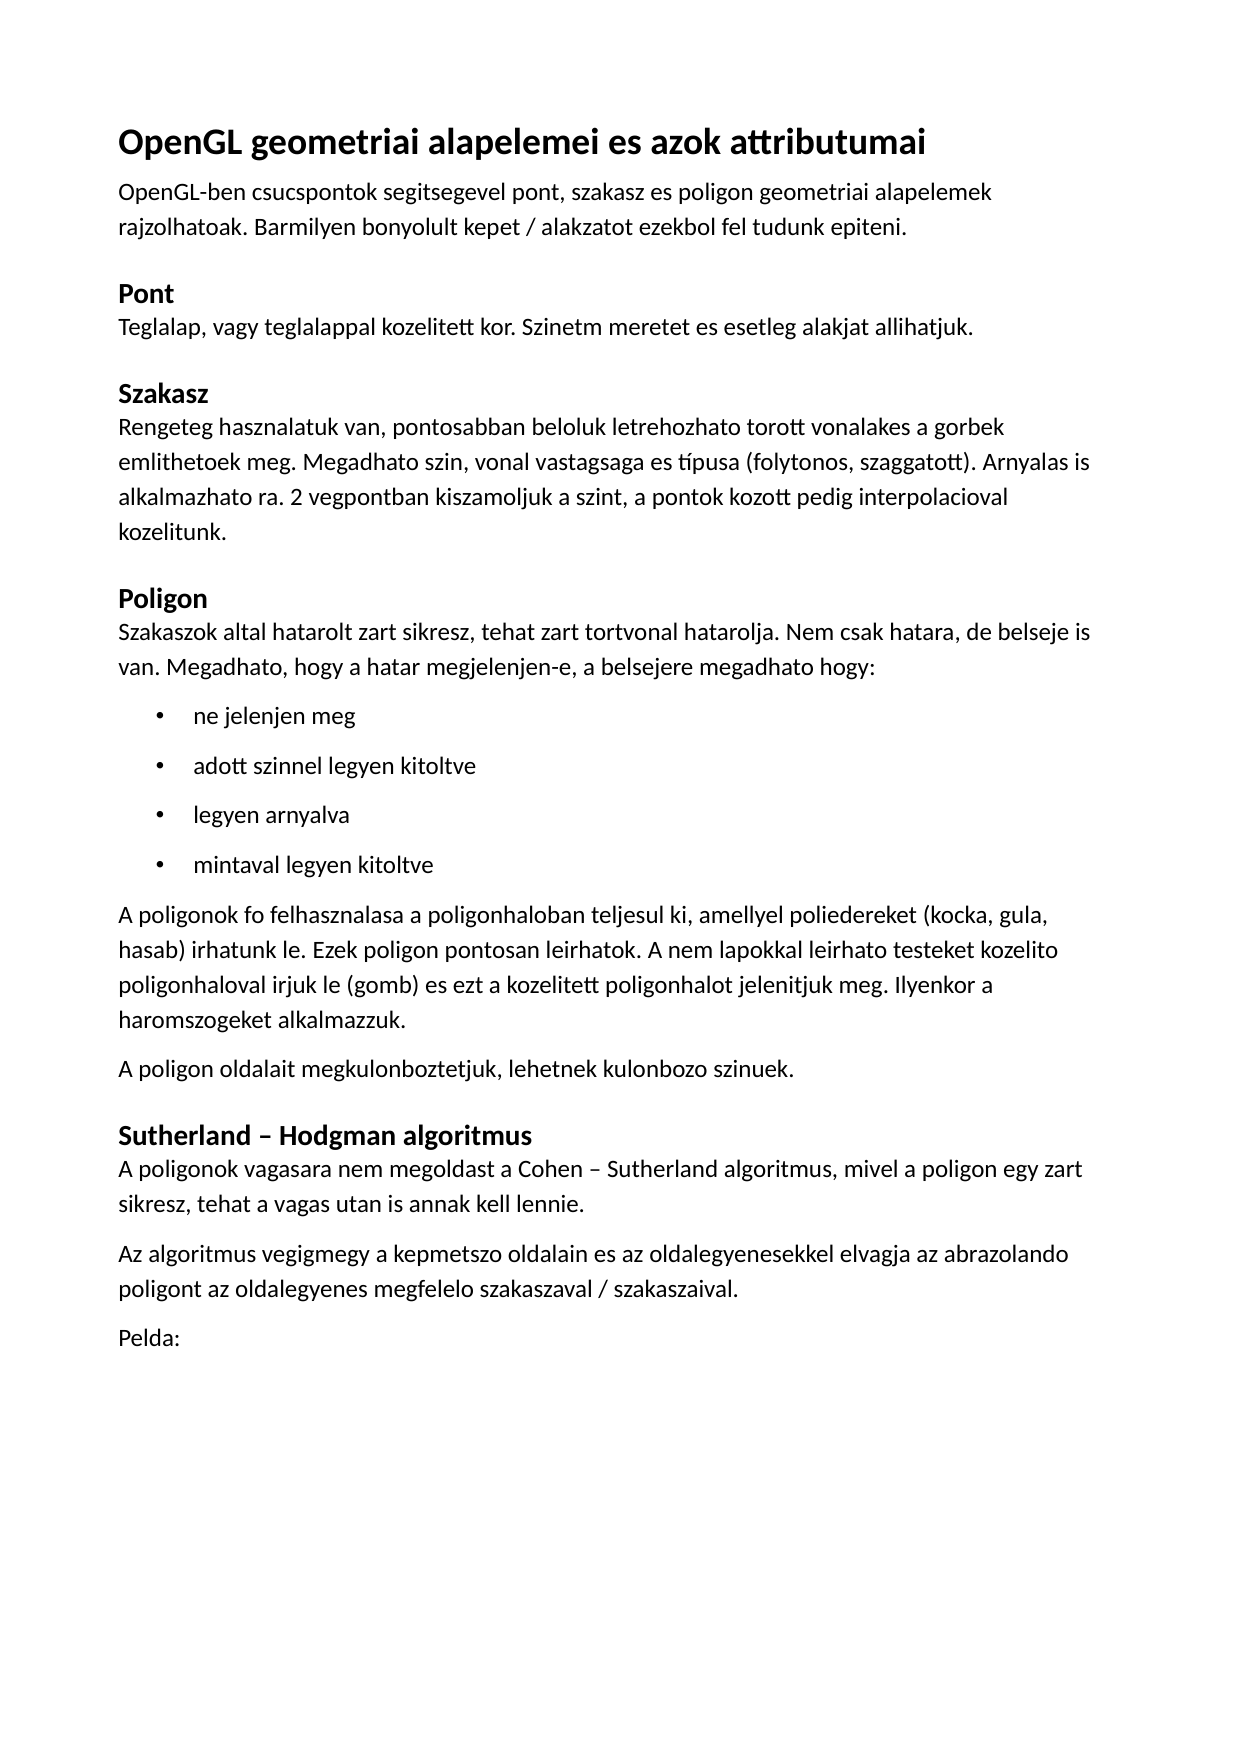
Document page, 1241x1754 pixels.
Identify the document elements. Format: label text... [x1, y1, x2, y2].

text A poligonok fo felhasznalasa a poligonhaloban teljesul ki, amellyel poliedereket (kocka, gula, hasab) irhatunk le. Ezek poligon pontosan leirhatok. A nem lapokkal leirhato testeket kozelito poligonhaloval irjuk le (gomb) es ezt a kozelitett poligonhalot jelenitjuk meg. Ilyenkor a haromszogeket alkalmazzuk. [118, 899, 1122, 1034]
list legyen arnyalva [156, 799, 1122, 830]
text Szakaszok altal hatarolt zart sikresz, tehat zart tortvonal hatarolja. Nem csak hatara, de belseje is van. Megadhato, hogy a hatar megjelenjen-e, a belsejere megadhato hogy: [118, 616, 1122, 681]
subtitle Poligon [118, 580, 1122, 616]
subtitle Szakasz [118, 375, 1122, 411]
text Pelda: [118, 1322, 1122, 1353]
text OpenGL-ben csucspontok segitsegevel pont, szakasz es poligon geometriai alapelemek rajzolhatoak. Barmilyen bonyolult kepet / alakzatot ezekbol fel tudunk epiteni. [118, 176, 1122, 242]
subtitle Sutherland – Hodgman algoritmus [118, 1117, 1122, 1153]
text Az algoritmus vegigmegy a kepmetszo oldalain es az oldalegyenesekkel elvagja az abrazolando poligont az oldalegyenes megfelelo szakaszaval / szakaszaival. [118, 1238, 1122, 1303]
text Rengeteg hasznalatuk van, pontosabban beloluk letrehozhato torott vonalakes a gorbek emlithetoek meg. Megadhato szin, vonal vastagsaga es típusa (folytonos, szaggatott). Arnyalas is alkalmazhato ra. 2 vegpontban kiszamoljuk a szint, a pontok kozott pedig interpolacioval kozelitunk. [118, 411, 1122, 547]
list mintaval legyen kitoltve [156, 849, 1122, 880]
subtitle Pont [118, 276, 1122, 311]
text A poligon oldalait megkulonboztetjuk, lehetnek kulonbozo szinuek. [118, 1053, 1122, 1084]
subtitle OpenGL geometriai alapelemei es azok attributumai [118, 118, 1122, 164]
text Teglalap, vagy teglalappal kozelitett kor. Szinetm meretet es esetleg alakjat allihatjuk. [118, 311, 1122, 342]
text A poligonok vagasara nem megoldast a Cohen – Sutherland algoritmus, mivel a poligon egy zart sikresz, tehat a vagas utan is annak kell lennie. [118, 1153, 1122, 1219]
list adott szinnel legyen kitoltve [156, 750, 1122, 781]
list ne jelenjen meg [156, 700, 1122, 731]
